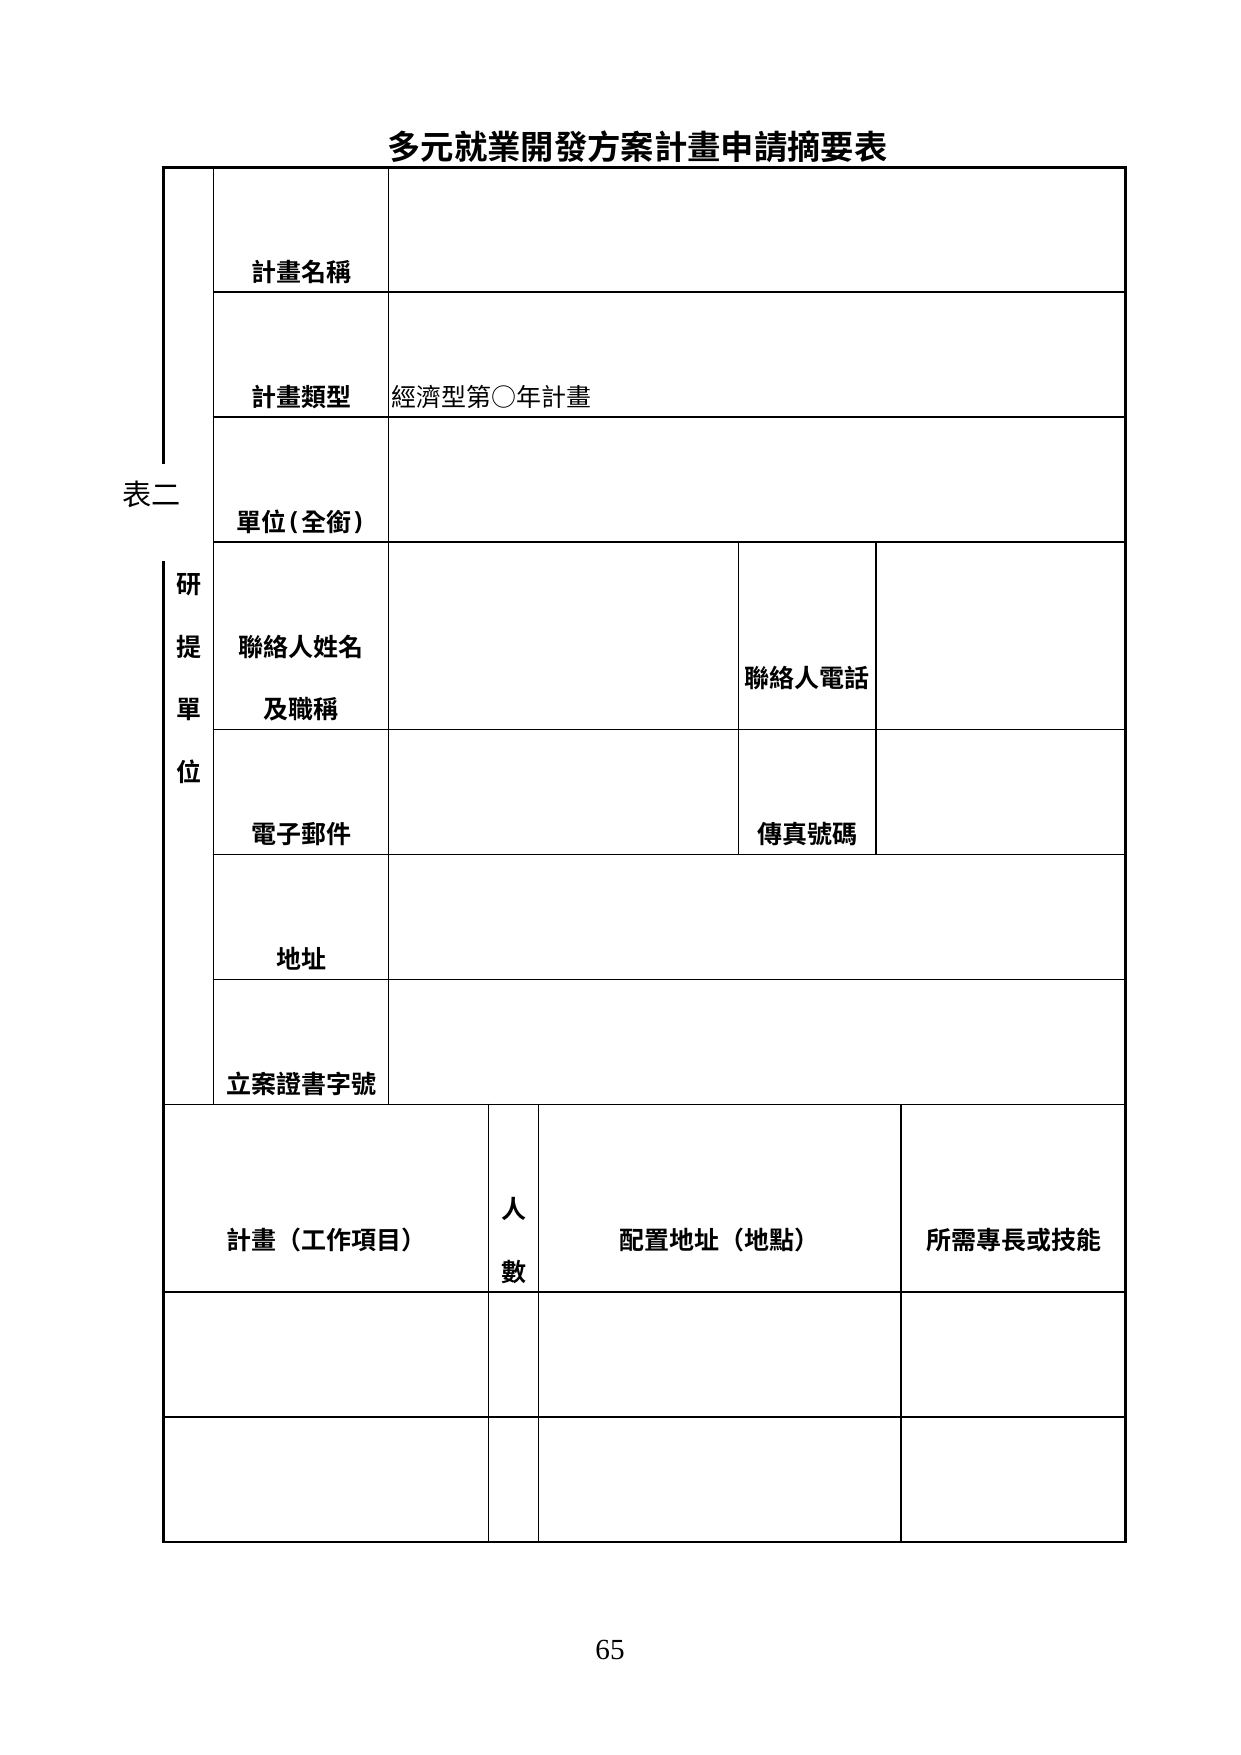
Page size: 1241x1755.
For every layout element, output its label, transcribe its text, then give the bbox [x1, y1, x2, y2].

table_cell 所需專長或技能 [902, 1105, 1124, 1291]
table_cell [389, 855, 1124, 978]
table_cell [389, 418, 1124, 541]
table_header 研提單位 [107, 169, 213, 1103]
table_cell [389, 980, 1124, 1103]
text 多元就業開發方案計畫申請摘要表 [148, 103, 1127, 166]
table_cell [877, 730, 1124, 853]
table_cell [489, 1293, 538, 1416]
table_cell 單位(全銜) [214, 418, 388, 541]
table_cell [877, 543, 1124, 728]
table_cell 傳真號碼 [739, 730, 875, 853]
table_cell [902, 1293, 1124, 1416]
table_cell [489, 1418, 538, 1541]
table_header [389, 169, 1124, 291]
table_cell [165, 1418, 488, 1541]
table_cell 電子郵件 [214, 730, 388, 853]
table_cell [902, 1418, 1124, 1541]
table_cell 聯絡人姓名 及職稱 [214, 543, 388, 728]
table_cell 立案證書字號 [214, 980, 388, 1103]
table_header 計畫名稱 [214, 169, 388, 291]
table_cell 聯絡人電話 [739, 543, 875, 728]
table_cell [389, 543, 738, 728]
table_cell [539, 1293, 900, 1416]
table_cell [539, 1418, 900, 1541]
table_cell 人數 [489, 1105, 538, 1291]
table_cell 配置地址（地點） [539, 1105, 900, 1291]
table_cell 計畫類型 [214, 293, 388, 416]
table_cell 地址 [214, 855, 388, 978]
table_cell 經濟型第○年計畫 [389, 293, 1124, 416]
table_cell [389, 730, 738, 853]
table_cell 計畫（工作項目） [165, 1105, 488, 1291]
table_cell [165, 1293, 488, 1416]
